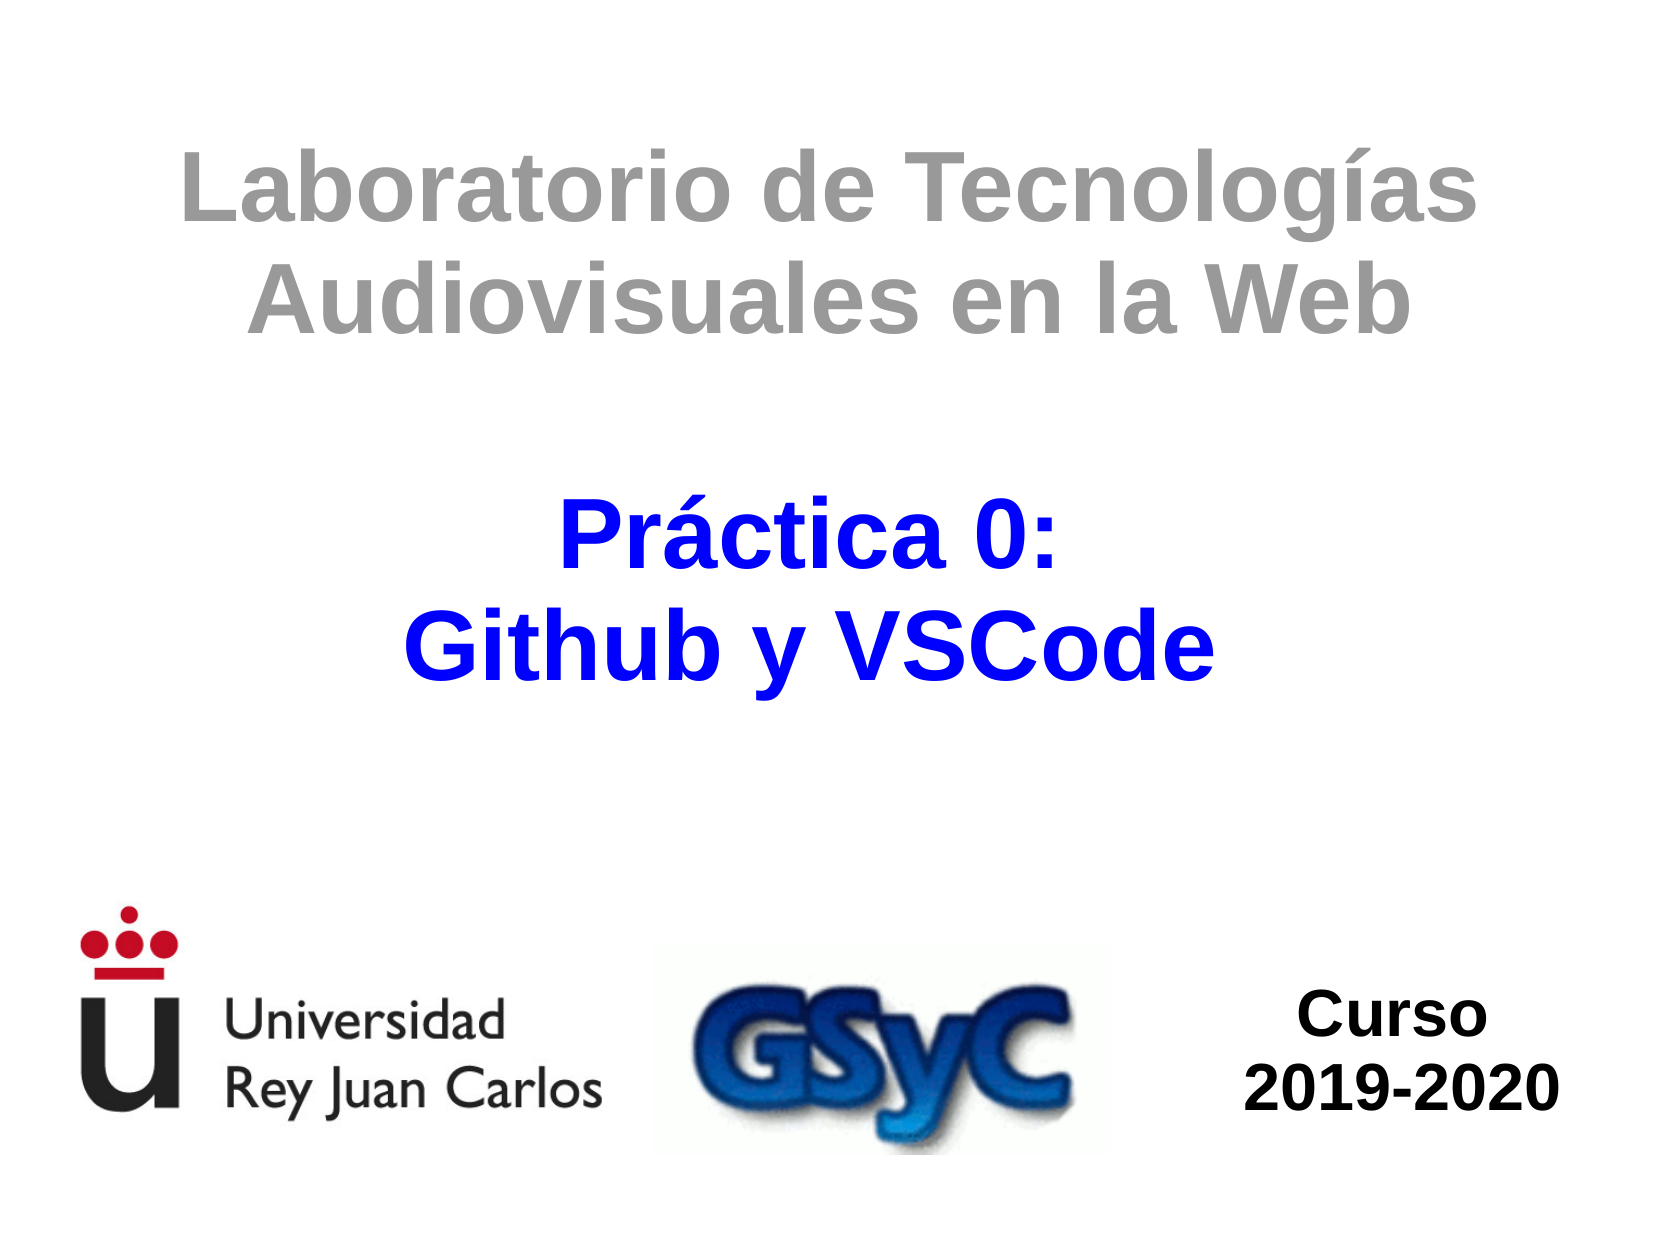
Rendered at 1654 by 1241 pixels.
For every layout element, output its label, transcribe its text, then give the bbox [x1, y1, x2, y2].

title Práctica 0: Github y VSCode [135, 478, 1486, 702]
picture [653, 944, 1111, 1156]
title Curso 2019-2020 [1200, 975, 1606, 1126]
picture [46, 884, 631, 1141]
title Laboratorio de Tecnologías Audiovisuales en la Web [144, 75, 1516, 411]
